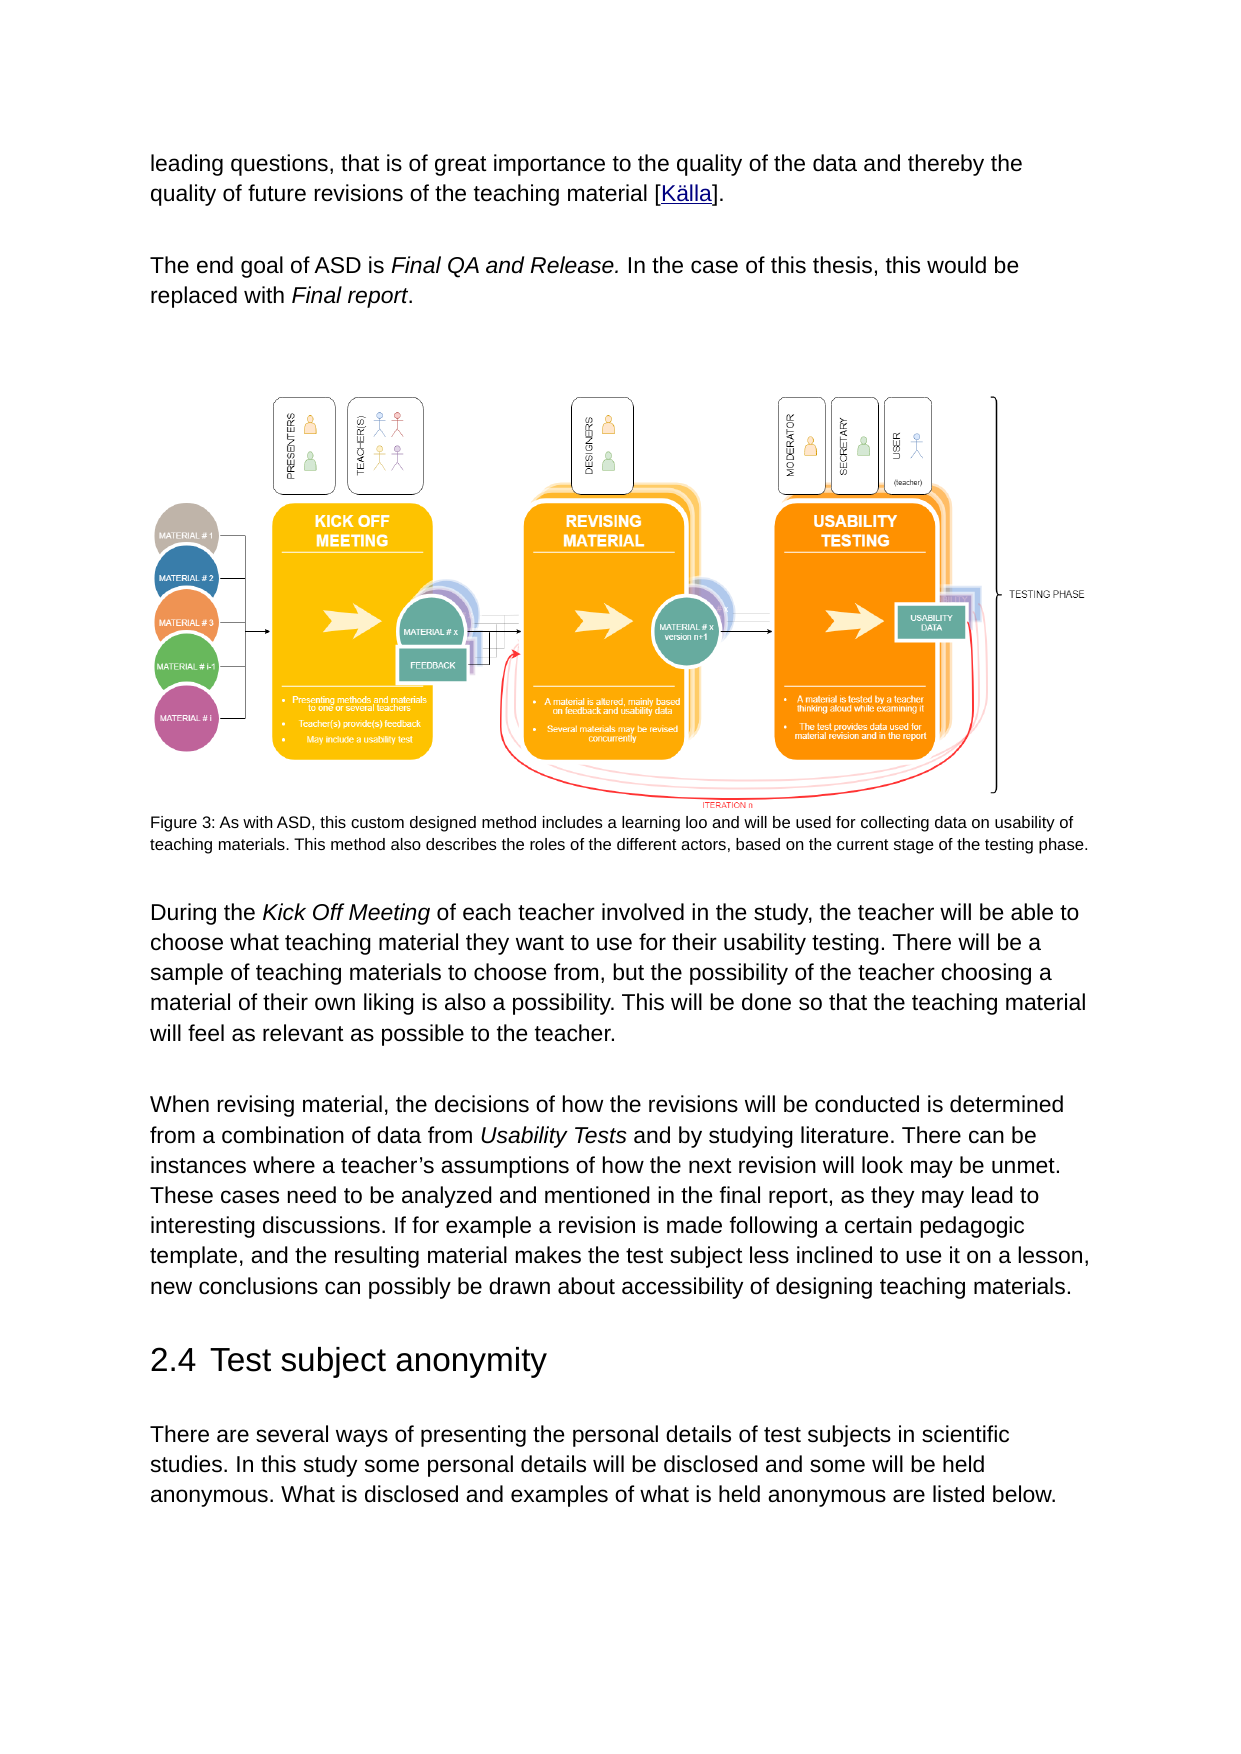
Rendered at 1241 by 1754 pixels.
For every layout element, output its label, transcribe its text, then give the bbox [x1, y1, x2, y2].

text When revising material, the decisions of how the revisions will be conducted is determined from a combination of data from Usability Tests and by studying literature. There can be instances where a teacher’s assumptions of how the next revision will look may be unmet. These cases need to be analyzed and mentioned in the final report, as they may lead to interesting discussions. If for example a revision is made following a certain pedagogic template, and the resulting material makes the test subject less inclined to use it on a lesson, new conclusions can possibly be drawn about accessibility of designing teaching materials. [150, 1091, 1090, 1299]
text Figure 3: As with ASD, this custom designed method includes a learning loo and will be used for collecting data on usability of teaching materials. This method also describes the roles of the different actors, based on the current stage of the testing phase. [150, 811, 1090, 854]
text During the Kick Off Meeting of each teacher involved in the study, the teacher will be able to choose what teaching material they want to use for their usability testing. There will be a sample of teaching materials to choose from, but the possibility of the teacher choosing a material of their own liking is also a possibility. This will be done so that the teaching material will feel as relevant as possible to the teacher. [150, 899, 1090, 1046]
text leading questions, that is of great importance to the quality of the data and thereby the quality of future revisions of the teaching material [Källa]. [150, 150, 1090, 207]
subtitle Test subject anonymity [150, 1340, 1090, 1379]
text There are several ways of presenting the personal details of test subjects in scientific studies. In this study some personal details will be disclosed and some will be held anonymous. What is disclosed and examples of what is held anonymous are listed below. [150, 1421, 1090, 1507]
text The end goal of ASD is Final QA and Release. In the case of this thesis, this would be replaced with Final report. [150, 252, 1090, 309]
picture [150, 396, 1091, 811]
